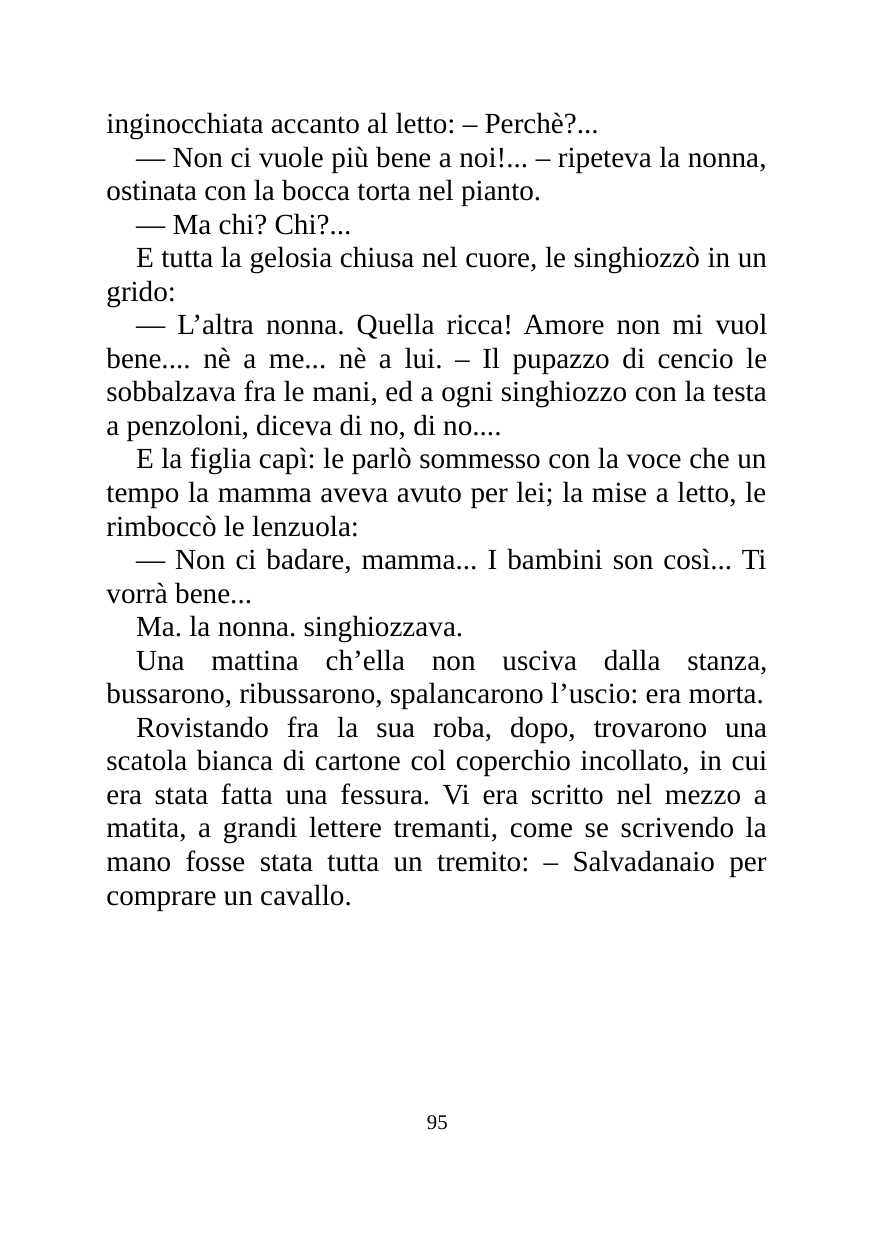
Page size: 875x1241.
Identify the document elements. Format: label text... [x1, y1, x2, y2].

text Ma. la nonna. singhiozzava. [106, 609, 768, 643]
text — L’altra nonna. Quella ricca! Amore non mi vuol bene.... nè a me... nè a lui. – Il pupazzo di cencio le sobbalzava fra le mani, ed a ogni singhiozzo con la testa a penzoloni, diceva di no, di no.... [106, 307, 768, 442]
text — Non ci badare, mamma... I bambini son così... Ti vorrà bene... [106, 542, 768, 609]
text — Non ci vuole più bene a noi!... – ripeteva la nonna, ostinata con la bocca torta nel pianto. [106, 140, 768, 207]
text E la figlia capì: le parlò sommesso con la voce che un tempo la mamma aveva avuto per lei; la mise a letto, le rimboccò le lenzuola: [106, 442, 768, 542]
text Una mattina ch’ella non usciva dalla stanza, bussarono, ribussarono, spalancarono l’uscio: era morta. [106, 643, 768, 710]
text inginocchiata accanto al letto: – Perchè?... [106, 106, 768, 140]
text Rovistando fra la sua roba, dopo, trovarono una scatola bianca di cartone col coperchio incollato, in cui era stata fatta una fessura. Vi era scritto nel mezzo a matita, a grandi lettere tremanti, come se scrivendo la mano fosse stata tutta un tremito: – Salvadanaio per comprare un cavallo. [106, 710, 768, 911]
text — Ma chi? Chi?... [106, 207, 768, 240]
text E tutta la gelosia chiusa nel cuore, le singhiozzò in un grido: [106, 240, 768, 307]
